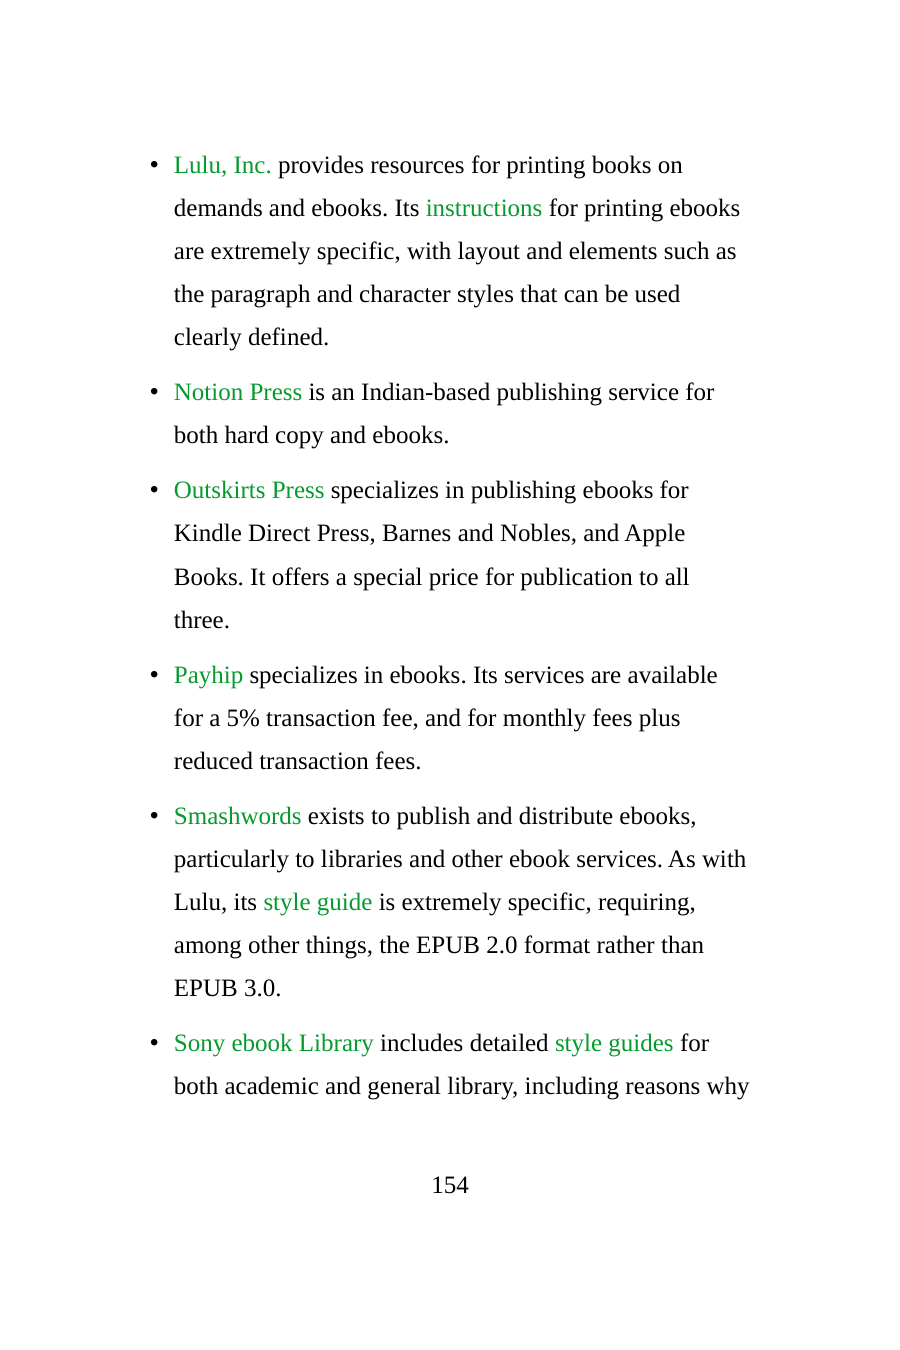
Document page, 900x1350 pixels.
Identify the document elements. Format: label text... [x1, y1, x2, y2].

list Smashwords exists to publish and distribute ebooks, particularly to libraries and other ebook services. As with Lulu, its style guide is extremely specific, requiring, among other things, the EPUB 2.0 format rather than EPUB 3.0. [150, 801, 750, 1002]
list Sony ebook Library includes detailed style guides for both academic and general library, including reasons why [150, 1028, 750, 1100]
list Payhip specializes in ebooks. Its services are available for a 5% transaction fee, and for monthly fees plus reduced transaction fees. [150, 660, 750, 775]
list Outskirts Press specializes in publishing ebooks for Kindle Direct Press, Barnes and Nobles, and Apple Books. It offers a special price for publication to all three. [150, 475, 750, 633]
list Lulu, Inc. provides resources for printing books on demands and ebooks. Its instructions for printing ebooks are extremely specific, with layout and elements such as the paragraph and character styles that can be used clearly defined. [150, 150, 750, 351]
list Notion Press is an Indian-based publishing service for both hard copy and ebooks. [150, 377, 750, 449]
